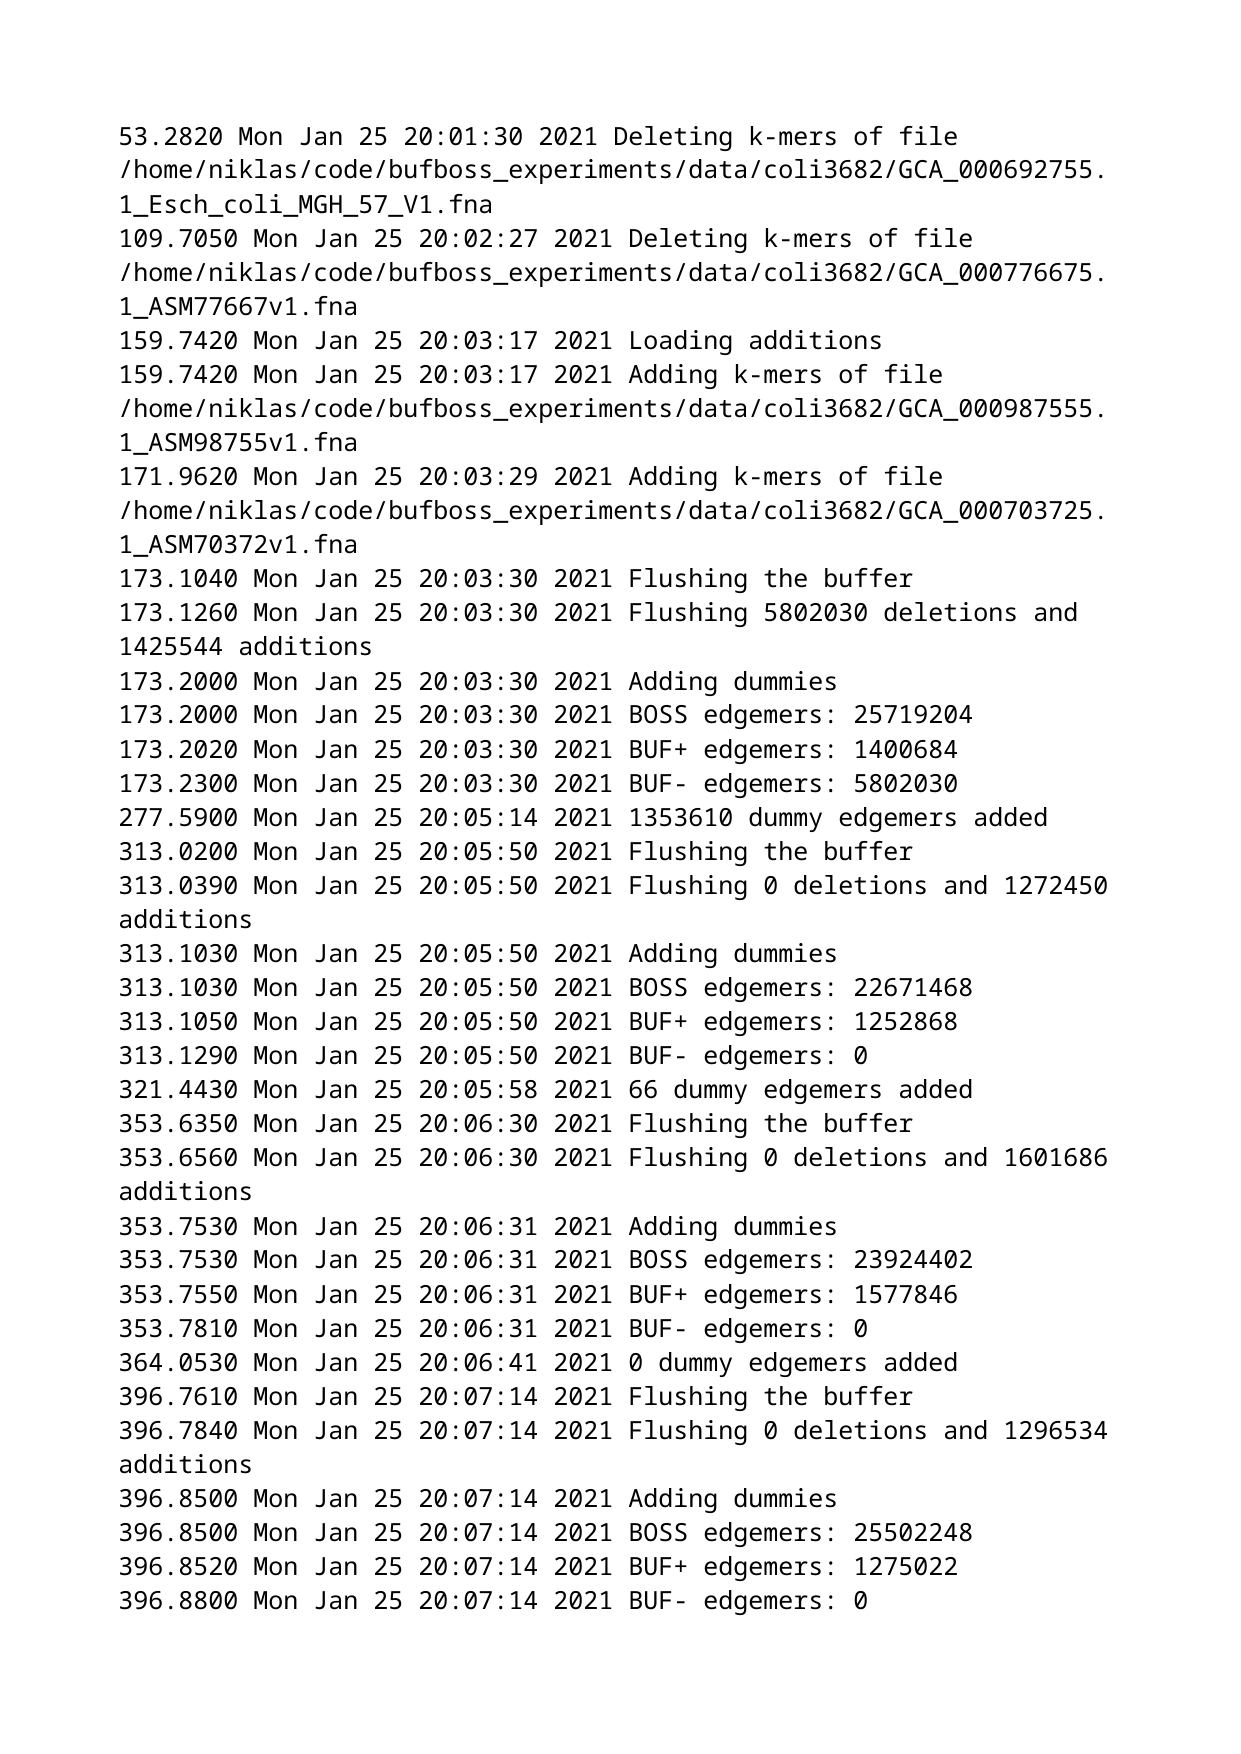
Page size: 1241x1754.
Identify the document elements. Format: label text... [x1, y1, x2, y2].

text 313.1290 Mon Jan 25 20:05:50 2021 BUF- edgemers: 0 [118, 1038, 1122, 1072]
text 173.1040 Mon Jan 25 20:03:30 2021 Flushing the buffer [118, 561, 1122, 595]
text 53.2820 Mon Jan 25 20:01:30 2021 Deleting k-mers of file /home/niklas/code/bufboss_experiments/data/coli3682/GCA_000692755.1_Esch_coli_MGH_57_V1.fna [118, 118, 1122, 220]
text 173.2300 Mon Jan 25 20:03:30 2021 BUF- edgemers: 5802030 [118, 765, 1122, 799]
text 353.6560 Mon Jan 25 20:06:30 2021 Flushing 0 deletions and 1601686 additions [118, 1140, 1122, 1208]
text 353.7530 Mon Jan 25 20:06:31 2021 Adding dummies [118, 1208, 1122, 1242]
text 173.2000 Mon Jan 25 20:03:30 2021 BOSS edgemers: 25719204 [118, 697, 1122, 731]
text 396.7840 Mon Jan 25 20:07:14 2021 Flushing 0 deletions and 1296534 additions [118, 1412, 1122, 1481]
text 313.1030 Mon Jan 25 20:05:50 2021 BOSS edgemers: 22671468 [118, 970, 1122, 1004]
text 277.5900 Mon Jan 25 20:05:14 2021 1353610 dummy edgemers added [118, 799, 1122, 833]
text 396.8800 Mon Jan 25 20:07:14 2021 BUF- edgemers: 0 [118, 1583, 1122, 1617]
text 313.1030 Mon Jan 25 20:05:50 2021 Adding dummies [118, 936, 1122, 970]
text 159.7420 Mon Jan 25 20:03:17 2021 Loading additions [118, 322, 1122, 357]
text 313.1050 Mon Jan 25 20:05:50 2021 BUF+ edgemers: 1252868 [118, 1004, 1122, 1038]
text 353.6350 Mon Jan 25 20:06:30 2021 Flushing the buffer [118, 1106, 1122, 1140]
text 173.2020 Mon Jan 25 20:03:30 2021 BUF+ edgemers: 1400684 [118, 731, 1122, 765]
text 321.4430 Mon Jan 25 20:05:58 2021 66 dummy edgemers added [118, 1072, 1122, 1106]
text 171.9620 Mon Jan 25 20:03:29 2021 Adding k-mers of file /home/niklas/code/bufboss_experiments/data/coli3682/GCA_000703725.1_ASM70372v1.fna [118, 459, 1122, 561]
text 353.7550 Mon Jan 25 20:06:31 2021 BUF+ edgemers: 1577846 [118, 1276, 1122, 1310]
text 313.0390 Mon Jan 25 20:05:50 2021 Flushing 0 deletions and 1272450 additions [118, 867, 1122, 936]
text 396.8500 Mon Jan 25 20:07:14 2021 Adding dummies [118, 1481, 1122, 1515]
text 173.1260 Mon Jan 25 20:03:30 2021 Flushing 5802030 deletions and 1425544 additions [118, 595, 1122, 663]
text 353.7530 Mon Jan 25 20:06:31 2021 BOSS edgemers: 23924402 [118, 1242, 1122, 1276]
text 396.8500 Mon Jan 25 20:07:14 2021 BOSS edgemers: 25502248 [118, 1515, 1122, 1549]
text 396.8520 Mon Jan 25 20:07:14 2021 BUF+ edgemers: 1275022 [118, 1549, 1122, 1583]
text 313.0200 Mon Jan 25 20:05:50 2021 Flushing the buffer [118, 833, 1122, 867]
text 353.7810 Mon Jan 25 20:06:31 2021 BUF- edgemers: 0 [118, 1310, 1122, 1344]
text 173.2000 Mon Jan 25 20:03:30 2021 Adding dummies [118, 663, 1122, 697]
text 396.7610 Mon Jan 25 20:07:14 2021 Flushing the buffer [118, 1378, 1122, 1412]
text 364.0530 Mon Jan 25 20:06:41 2021 0 dummy edgemers added [118, 1344, 1122, 1378]
text 159.7420 Mon Jan 25 20:03:17 2021 Adding k-mers of file /home/niklas/code/bufboss_experiments/data/coli3682/GCA_000987555.1_ASM98755v1.fna [118, 357, 1122, 459]
text 109.7050 Mon Jan 25 20:02:27 2021 Deleting k-mers of file /home/niklas/code/bufboss_experiments/data/coli3682/GCA_000776675.1_ASM77667v1.fna [118, 220, 1122, 322]
